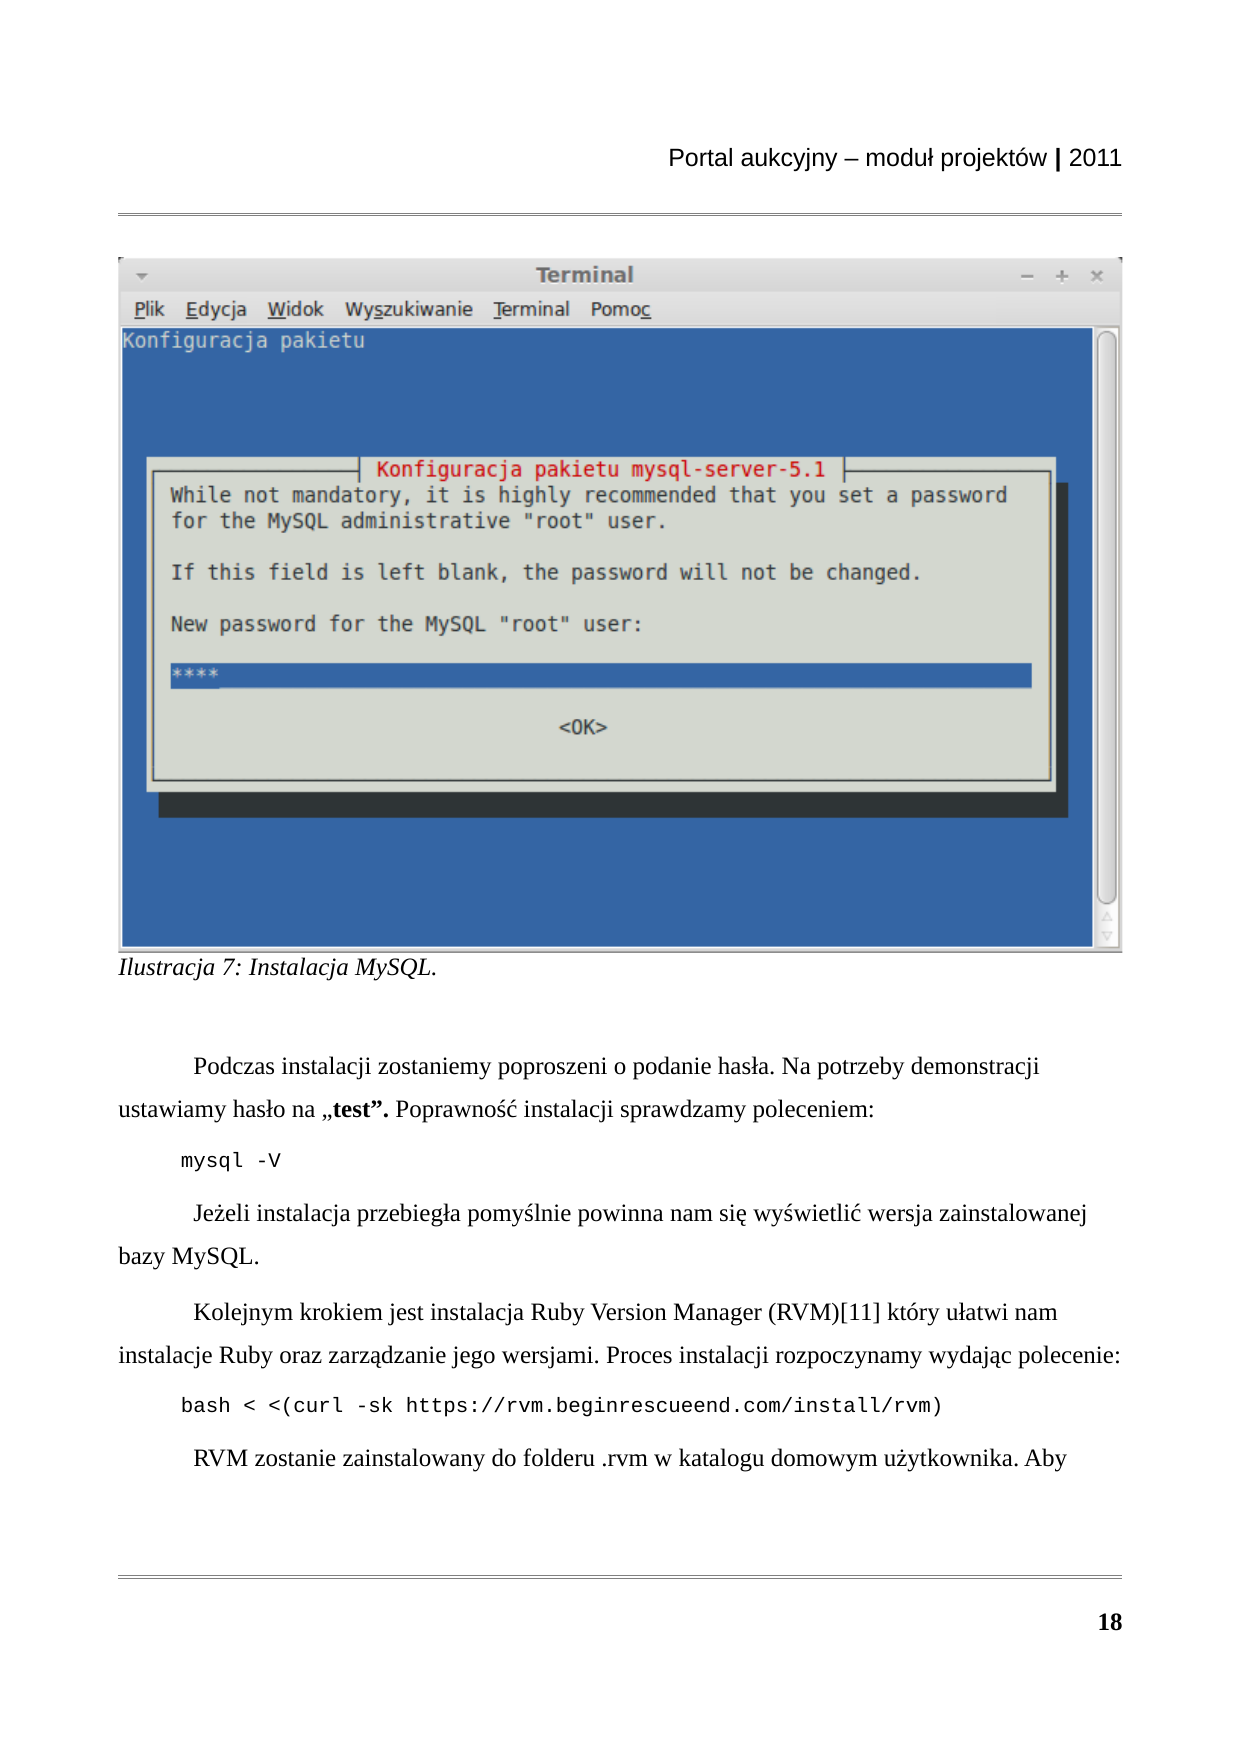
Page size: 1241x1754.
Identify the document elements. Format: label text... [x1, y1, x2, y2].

text Podczas instalacji zostaniemy poproszeni o podanie hasła. Na potrzeby demonstracji ustawiamy hasło na „test”. Poprawność instalacji sprawdzamy poleceniem: [118, 1051, 1122, 1123]
text Jeżeli instalacja przebiegła pomyślnie powinna nam się wyświetlić wersja zainstalowanej bazy MySQL. [118, 1198, 1122, 1270]
text mysql -V [118, 1150, 1122, 1174]
text Ilustracja 7: Instalacja MySQL. [118, 953, 1122, 981]
text bash < <(curl -sk https://rvm.beginrescueend.com/install/rvm) [118, 1395, 1122, 1419]
text RVM zostanie zainstalowany do folderu .rvm w katalogu domowym użytkownika. Aby [118, 1443, 1122, 1472]
text Kolejnym krokiem jest instalacja Ruby Version Manager (RVM)[11] który ułatwi nam instalacje Ruby oraz zarządzanie jego wersjami. Proces instalacji rozpoczynamy wydając polecenie: [118, 1297, 1122, 1368]
picture [118, 257, 1123, 953]
